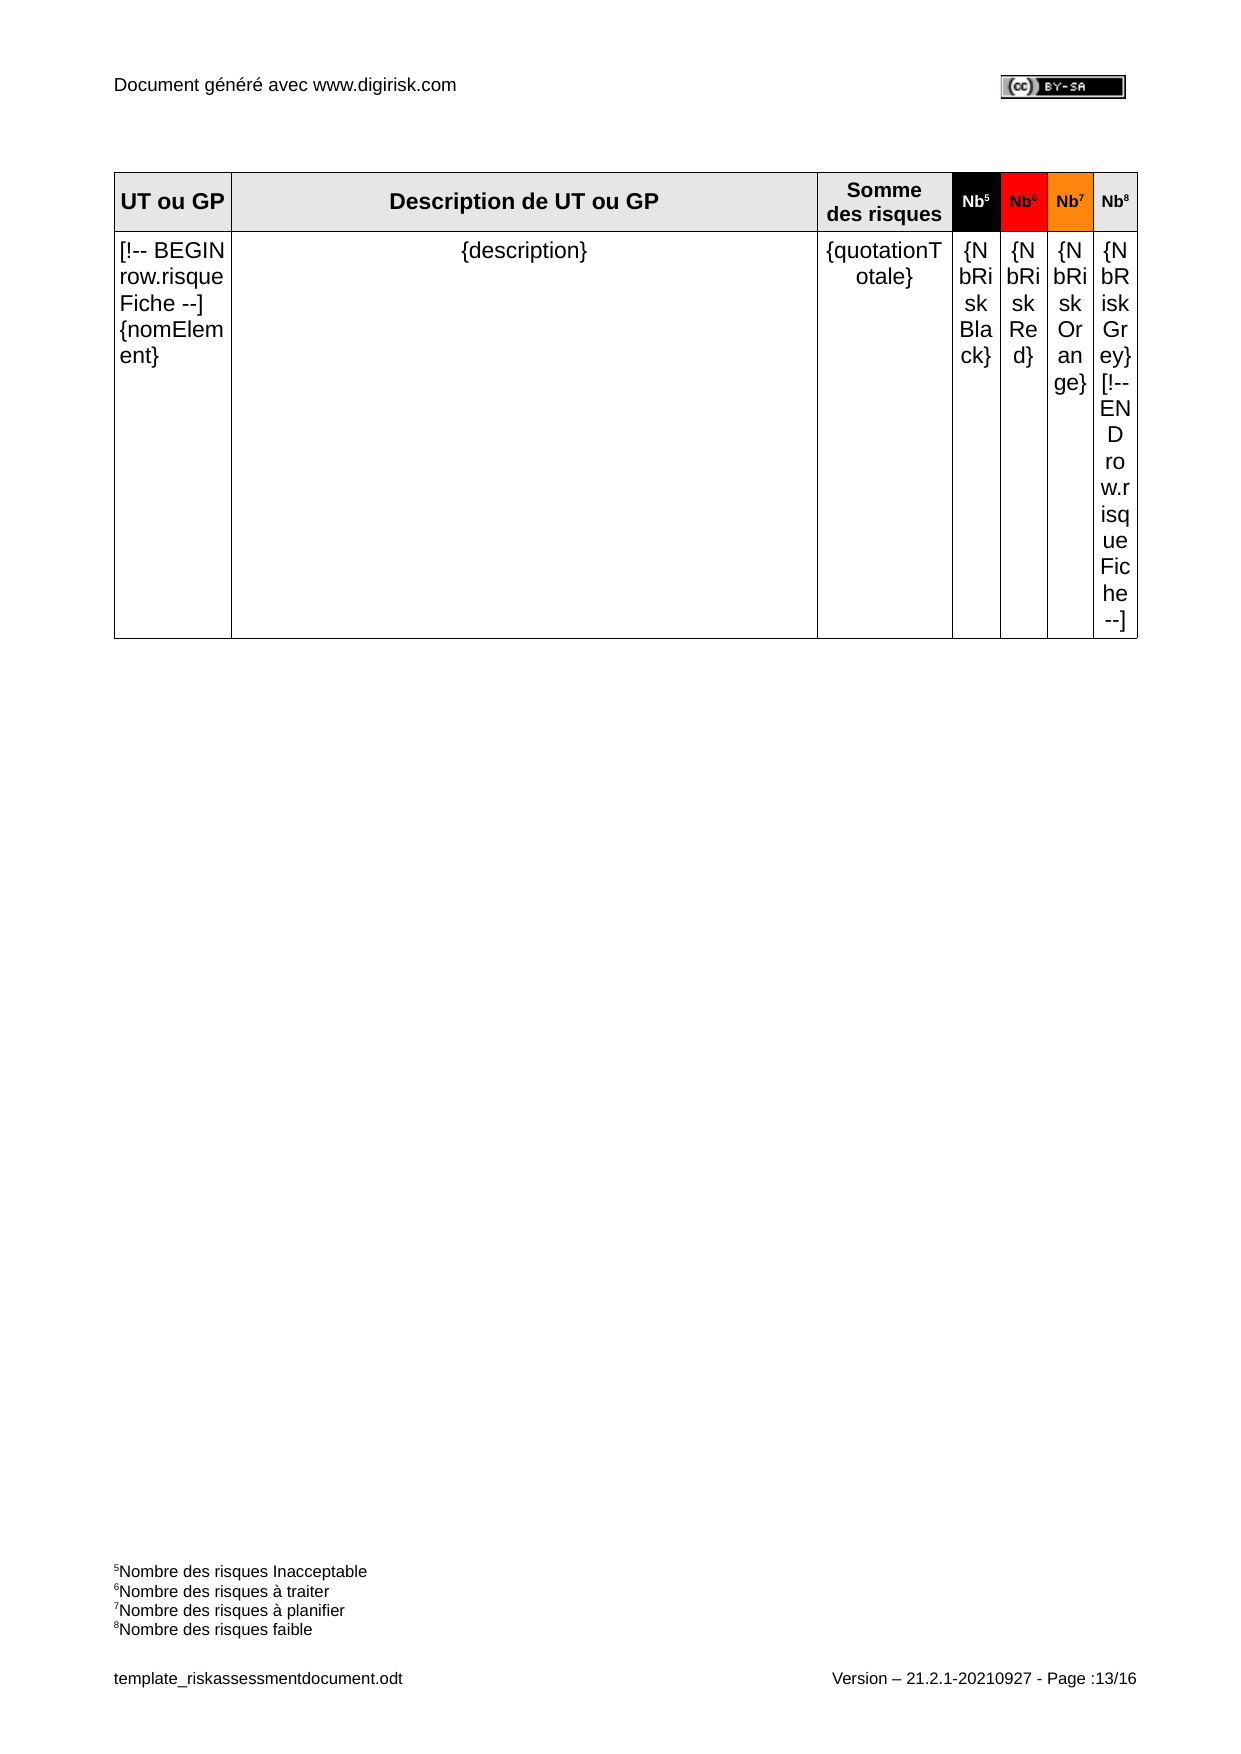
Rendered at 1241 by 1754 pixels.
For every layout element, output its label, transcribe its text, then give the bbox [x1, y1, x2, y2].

table_cell {description} [232, 232, 817, 638]
table_cell {quotationTotale} [818, 232, 952, 638]
table_header Nb [1048, 173, 1093, 231]
table_header Nb [1094, 173, 1137, 231]
table_cell {NbRiskGrey}[!-- END row.risqueFiche --] [1094, 232, 1137, 638]
table_cell {NbRiskOrange} [1048, 232, 1093, 638]
table_header UT ou GP [115, 173, 231, 231]
table_header Nb [1001, 173, 1047, 231]
picture [1000, 75, 1126, 99]
table_header Description de UT ou GP [232, 173, 817, 231]
table_cell {NbRiskRed} [1001, 232, 1047, 638]
table_cell [!-- BEGIN row.risqueFiche --]{nomElement} [115, 232, 231, 638]
table_cell {NbRiskBlack} [953, 232, 1000, 638]
table_header Nb [953, 173, 1000, 231]
table_header Somme des risques [818, 173, 952, 231]
